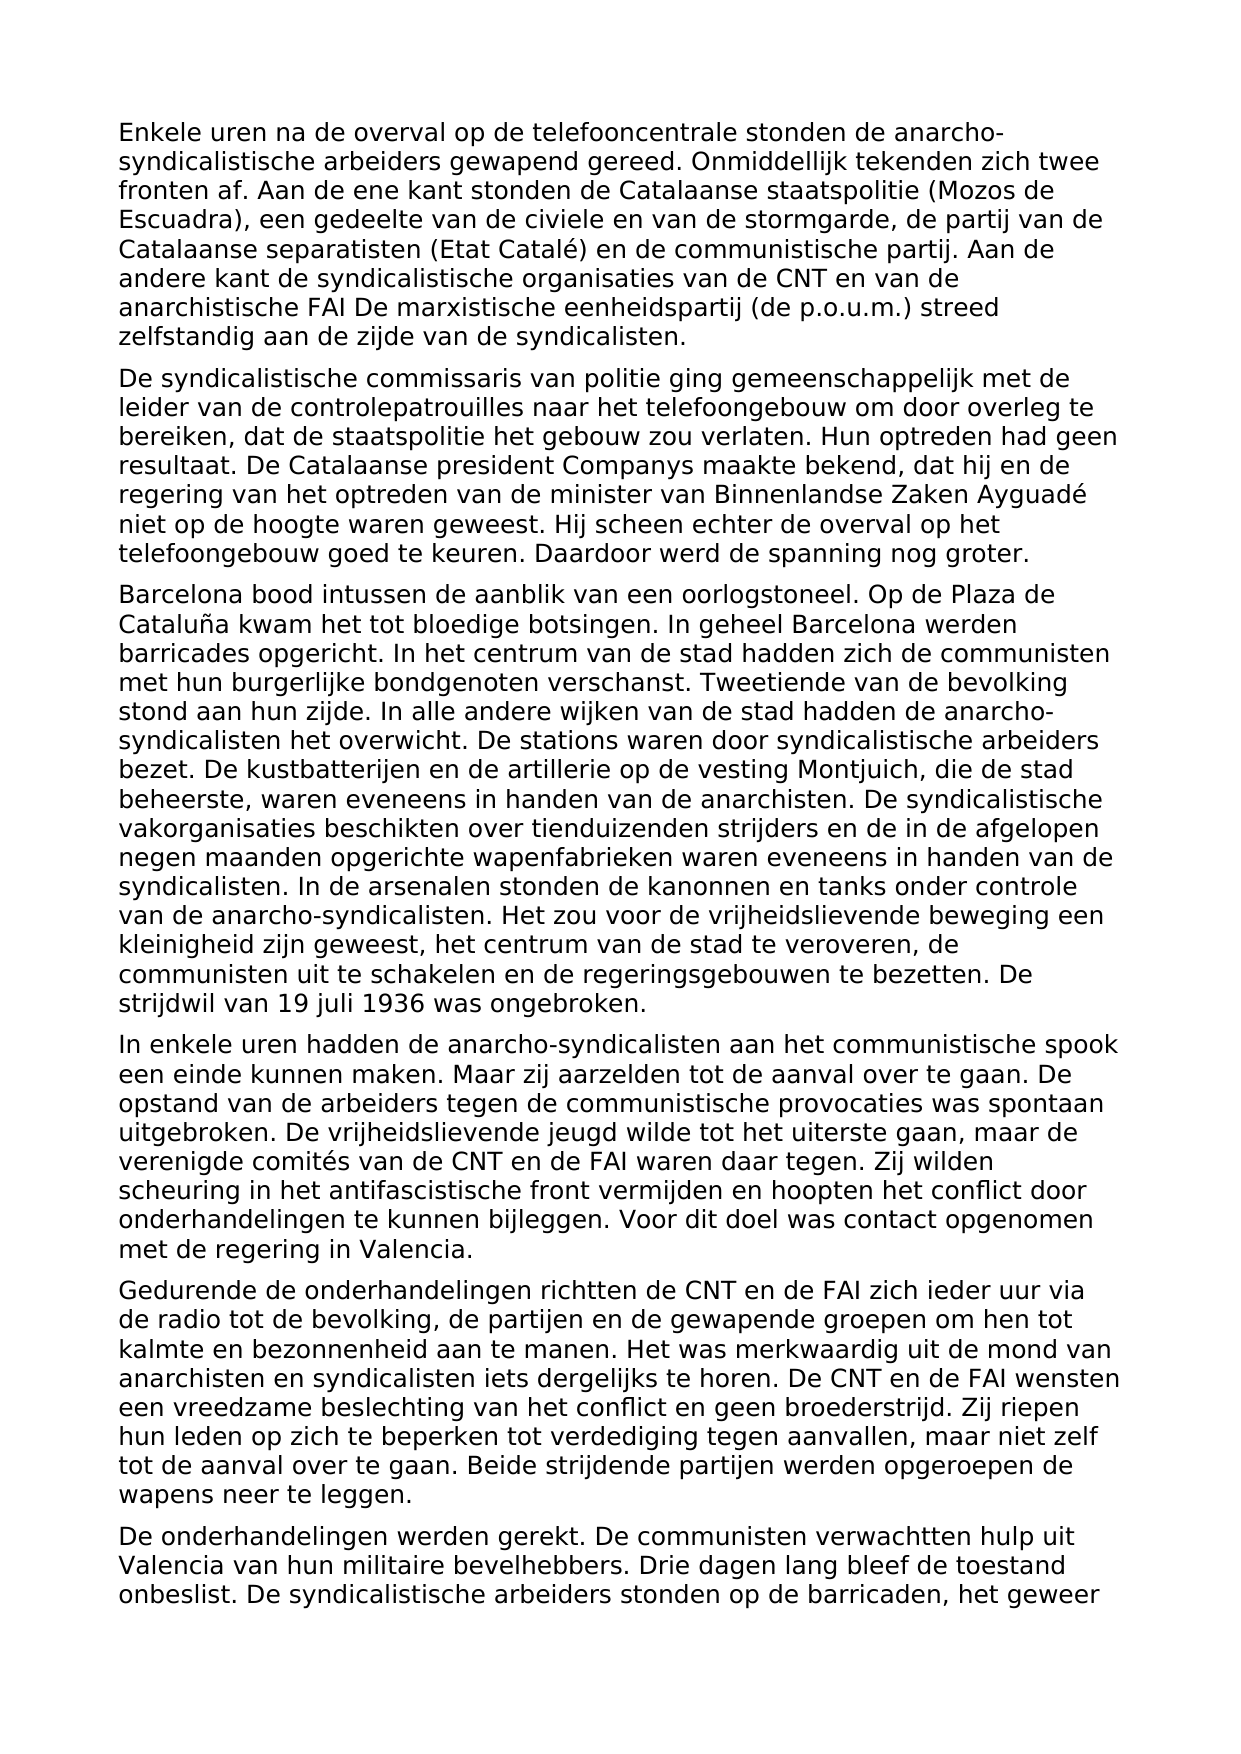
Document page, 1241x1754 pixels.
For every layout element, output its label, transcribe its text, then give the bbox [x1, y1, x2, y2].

text Gedurende de onderhandelingen richtten de CNT en de FAI zich ieder uur via de radio tot de bevolking, de partijen en de gewapende groepen om hen tot kalmte en bezonnenheid aan te manen. Het was merkwaardig uit de mond van anarchisten en syndicalisten iets dergelijks te horen. De CNT en de FAI wensten een vreedzame beslechting van het conflict en geen broederstrijd. Zij riepen hun leden op zich te beperken tot verdediging tegen aanvallen, maar niet zelf tot de aanval over te gaan. Beide strijdende partijen werden opgeroepen de wapens neer te leggen. [118, 1276, 1122, 1510]
text De onderhandelingen werden gerekt. De communisten verwachtten hulp uit Valencia van hun militaire bevelhebbers. Drie dagen lang bleef de toestand onbeslist. De syndicalistische arbeiders stonden op de barricaden, het geweer [118, 1522, 1122, 1610]
text In enkele uren hadden de anarcho-syndicalisten aan het communistische spook een einde kunnen maken. Maar zij aarzelden tot de aanval over te gaan. De opstand van de arbeiders tegen de communistische provocaties was spontaan uitgebroken. De vrijheidslievende jeugd wilde tot het uiterste gaan, maar de verenigde comités van de CNT en de FAI waren daar tegen. Zij wilden scheuring in het antifascistische front vermijden en hoopten het conflict door onderhandelingen te kunnen bijleggen. Voor dit doel was contact opgenomen met de regering in Valencia. [118, 1031, 1122, 1264]
text Enkele uren na de overval op de telefooncentrale stonden de anarcho-syndicalistische arbeiders gewapend gereed. Onmiddellijk tekenden zich twee fronten af. Aan de ene kant stonden de Catalaanse staatspolitie (Mozos de Escuadra), een gedeelte van de civiele en van de stormgarde, de partij van de Catalaanse separatisten (Etat Catalé) en de communistische partij. Aan de andere kant de syndicalistische organisaties van de CNT en van de anarchistische FAI De marxistische eenheidspartij (de p.o.u.m.) streed zelfstandig aan de zijde van de syndicalisten. [118, 118, 1122, 351]
text Barcelona bood intussen de aanblik van een oorlogstoneel. Op de Plaza de Cataluña kwam het tot bloedige botsingen. In geheel Barcelona werden barricades opgericht. In het centrum van de stad hadden zich de communisten met hun burgerlijke bondgenoten verschanst. Tweetiende van de bevolking stond aan hun zijde. In alle andere wijken van de stad hadden de anarcho-syndicalisten het overwicht. De stations waren door syndicalistische arbeiders bezet. De kustbatterijen en de artillerie op de vesting Montjuich, die de stad beheerste, waren eveneens in handen van de anarchisten. De syndicalistische vakorganisaties beschikten over tienduizenden strijders en de in de afgelopen negen maanden opgerichte wapenfabrieken waren eveneens in handen van de syndicalisten. In de arsenalen stonden de kanonnen en tanks onder controle van de anarcho-syndicalisten. Het zou voor de vrijheidslievende beweging een kleinigheid zijn geweest, het centrum van de stad te veroveren, de communisten uit te schakelen en de regeringsgebouwen te bezetten. De strijdwil van 19 juli 1936 was ongebroken. [118, 581, 1122, 1018]
text De syndicalistische commissaris van politie ging gemeenschappelijk met de leider van de controlepatrouilles naar het telefoongebouw om door overleg te bereiken, dat de staatspolitie het gebouw zou verlaten. Hun optreden had geen resultaat. De Catalaanse president Companys maakte bekend, dat hij en de regering van het optreden van de minister van Binnenlandse Zaken Ayguadé niet op de hoogte waren geweest. Hij scheen echter de overval op het telefoongebouw goed te keuren. Daardoor werd de spanning nog groter. [118, 364, 1122, 568]
